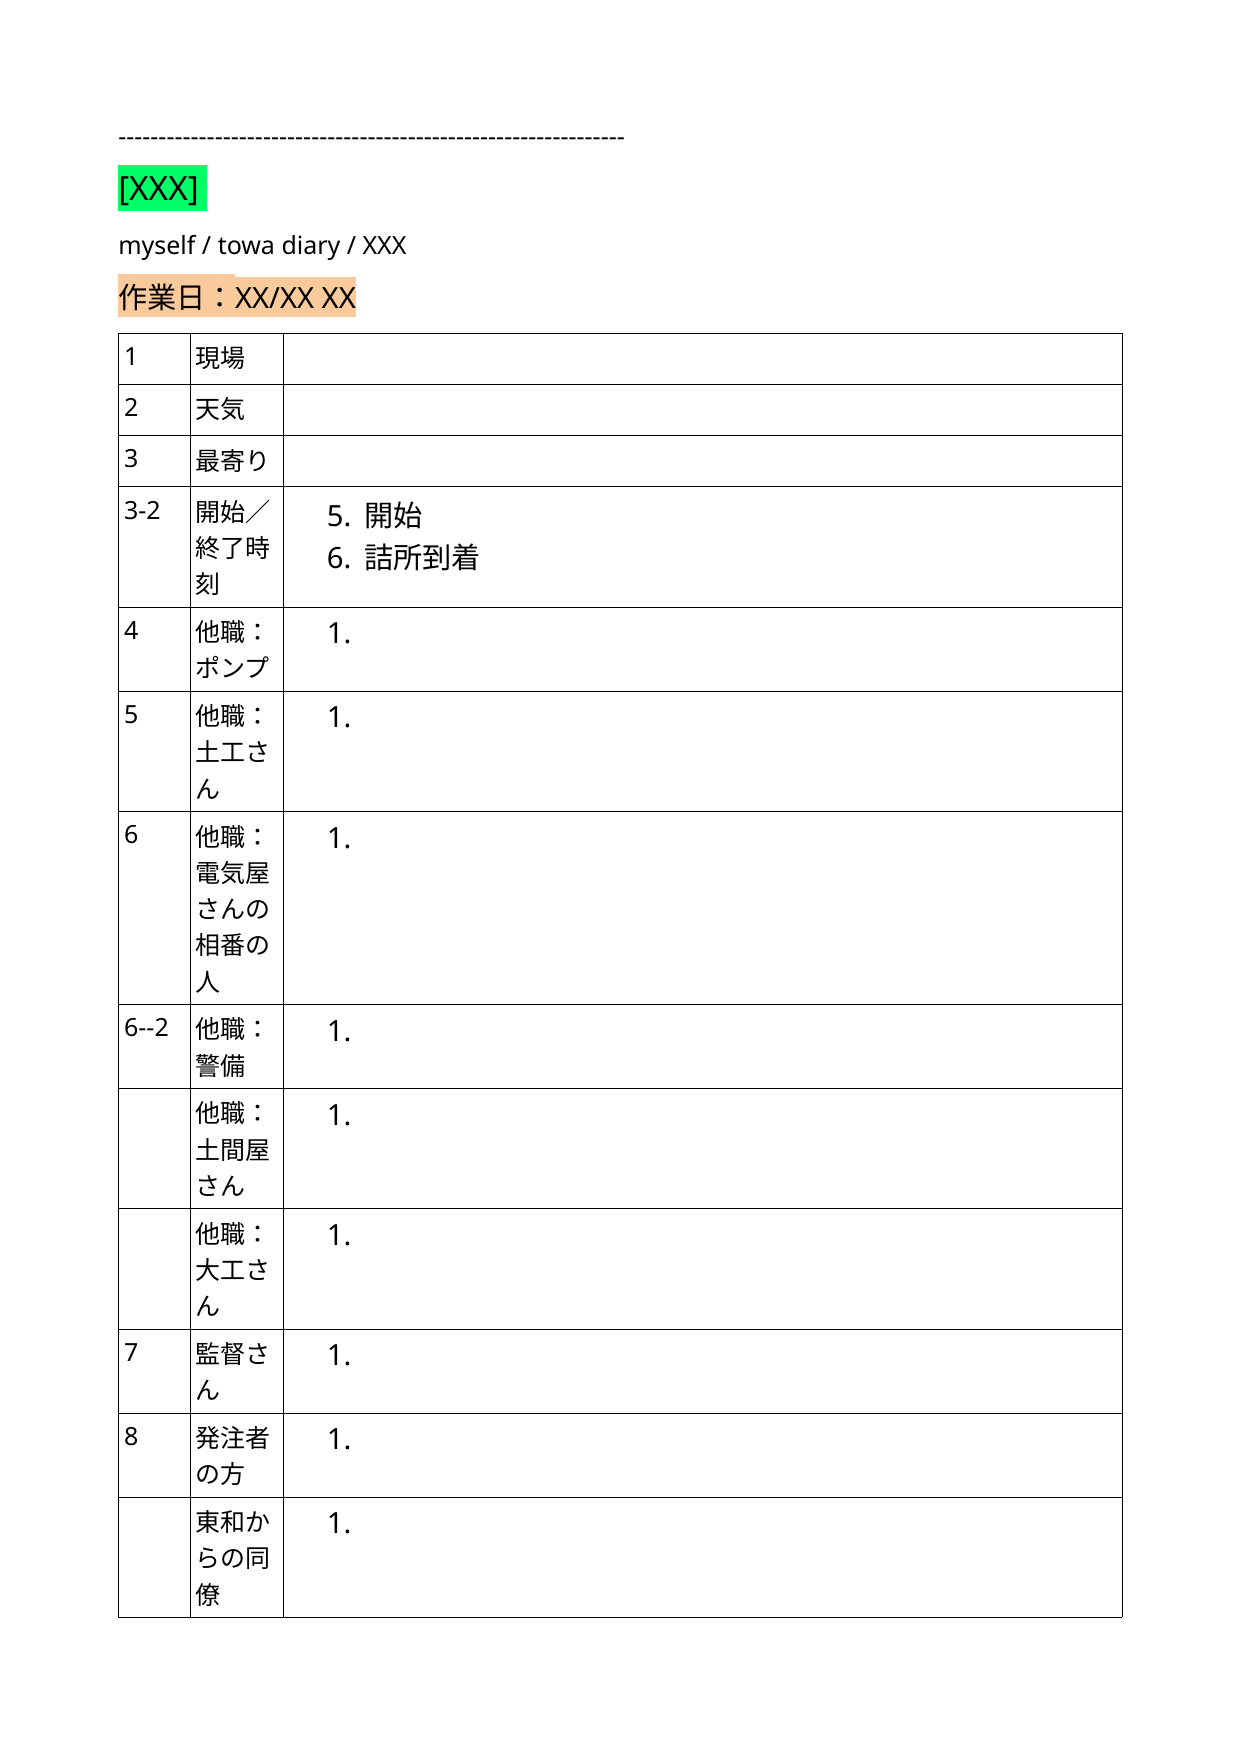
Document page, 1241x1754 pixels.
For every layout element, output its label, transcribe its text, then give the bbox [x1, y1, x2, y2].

table_cell [284, 436, 1122, 486]
table_cell [284, 608, 1122, 691]
table_cell 他職：ポンプ [191, 608, 283, 691]
table_cell 発注者の方 [191, 1414, 283, 1497]
table_cell [284, 1089, 1122, 1208]
table_header [284, 334, 1122, 384]
table_cell 他職：土間屋さん [191, 1089, 283, 1208]
table_cell [284, 1330, 1122, 1413]
table_header 現場 [191, 334, 283, 384]
table_cell 最寄り [191, 436, 283, 486]
table_cell [119, 1209, 190, 1329]
table_cell 他職：大工さん [191, 1209, 283, 1329]
table_cell [284, 385, 1122, 435]
table_cell 東和からの同僚 [191, 1498, 283, 1617]
table_cell [284, 1414, 1122, 1497]
table_cell 開始／終了時刻 [191, 487, 283, 607]
table_cell 3-2 [119, 487, 190, 607]
table_cell 5 [119, 692, 190, 811]
table_cell 天気 [191, 385, 283, 435]
table_header 1 [119, 334, 190, 384]
table_cell 8 [119, 1414, 190, 1497]
text --------------------------------------------------------------- [118, 118, 1122, 152]
table_cell 4 [119, 608, 190, 691]
table_cell 3 [119, 436, 190, 486]
table_cell 開始 詰所到着 [284, 487, 1122, 607]
table_cell [284, 1498, 1122, 1617]
table_cell 7 [119, 1330, 190, 1413]
table_cell [284, 1005, 1122, 1088]
table_cell 6--2 [119, 1005, 190, 1088]
table_cell 他職：警備 [191, 1005, 283, 1088]
text myself / towa diary / XXX [118, 228, 1122, 262]
table_cell [284, 1209, 1122, 1329]
table_cell [284, 692, 1122, 811]
table_cell 他職：土工さん [191, 692, 283, 811]
text 作業日：XX/XX XX [118, 274, 1122, 317]
table_cell [119, 1089, 190, 1208]
table_cell 他職：電気屋さんの相番の人 [191, 812, 283, 1004]
text [XXX] [118, 165, 1122, 211]
table_cell 6 [119, 812, 190, 1004]
table_cell [119, 1498, 190, 1617]
table_cell 監督さん [191, 1330, 283, 1413]
table_cell 2 [119, 385, 190, 435]
table_cell [284, 812, 1122, 1004]
